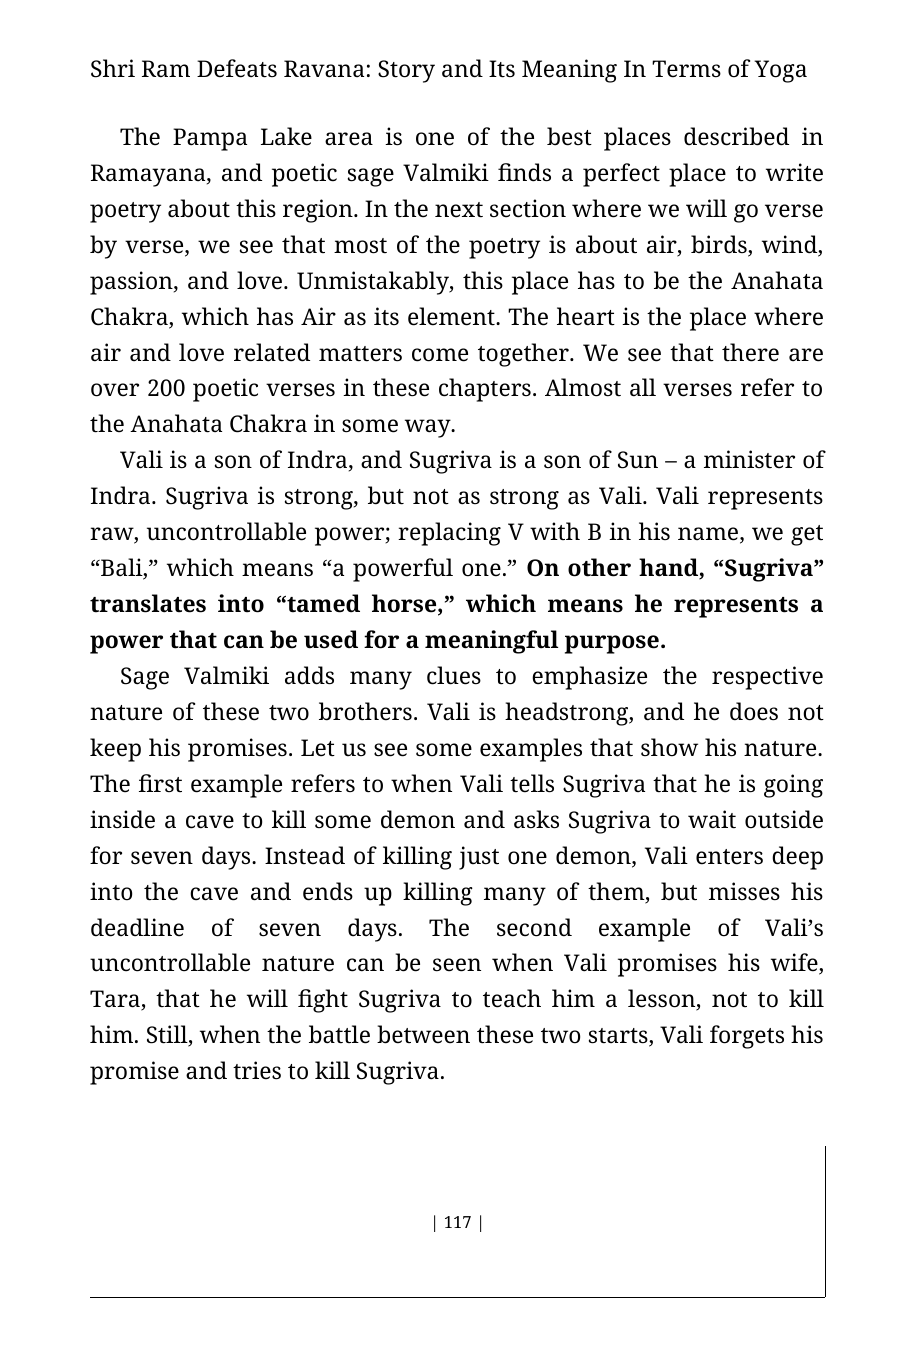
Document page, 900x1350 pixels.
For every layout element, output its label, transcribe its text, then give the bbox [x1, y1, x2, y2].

text The Pampa Lake area is one of the best places described in Ramayana, and poetic sage Valmiki finds a perfect place to write poetry about this region. In the next section where we will go verse by verse, we see that most of the poetry is about air, birds, wind, passion, and love. Unmistakably, this place has to be the Anahata Chakra, which has Air as its element. The heart is the place where air and love related matters come together. We see that there are over 200 poetic verses in these chapters. Almost all verses refer to the Anahata Chakra in some way. [90, 121, 825, 439]
text Sage Valmiki adds many clues to emphasize the respective nature of these two brothers. Vali is headstrong, and he does not keep his promises. Let us see some examples that show his nature. The first example refers to when Vali tells Sugriva that he is going inside a cave to kill some demon and asks Sugriva to wait outside for seven days. Instead of killing just one demon, Vali enters deep into the cave and ends up killing many of them, but misses his deadline of seven days. The second example of Vali’s uncontrollable nature can be seen when Vali promises his wife, Tara, that he will fight Sugriva to teach him a lesson, not to kill him. Still, when the battle between these two starts, Vali forgets his promise and tries to kill Sugriva. [90, 660, 825, 1086]
text Vali is a son of Indra, and Sugriva is a son of Sun – a minister of Indra. Sugriva is strong, but not as strong as Vali. Vali represents raw, uncontrollable power; replacing V with B in his name, we get “Bali,” which means “a powerful one.” On other hand, “Sugriva” translates into “tamed horse,” which means he represents a power that can be used for a meaningful purpose. [90, 444, 825, 655]
